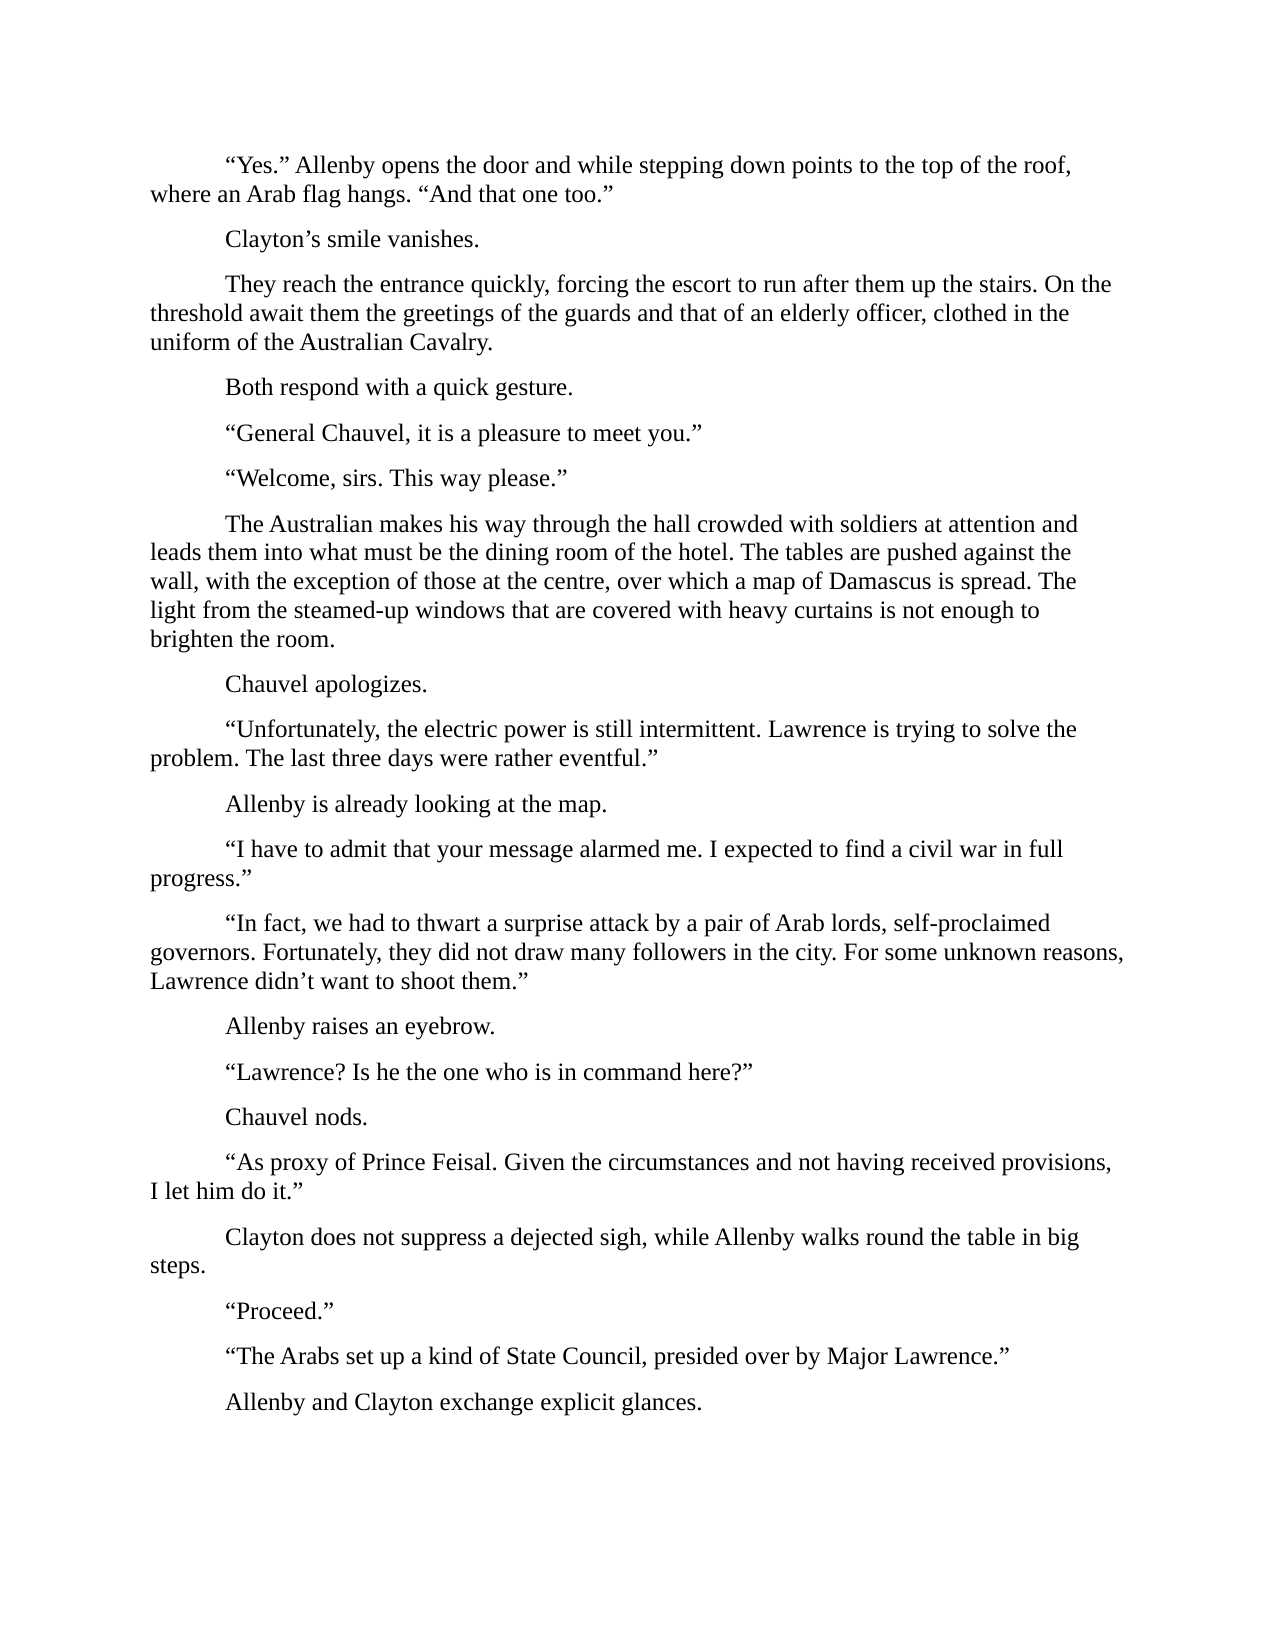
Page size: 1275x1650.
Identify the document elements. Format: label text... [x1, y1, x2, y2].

text “I have to admit that your message alarmed me. I expected to find a civil war in full progress.” [150, 834, 1125, 892]
text “As proxy of Prince Feisal. Given the circumstances and not having received provisions, I let him do it.” [150, 1147, 1125, 1205]
text “Unfortunately, the electric power is still intermittent. Lawrence is trying to solve the problem. The last three days were rather eventful.” [150, 714, 1125, 772]
text “In fact, we had to thwart a surprise attack by a pair of Arab lords, self-proclaimed governors. Fortunately, they did not draw many followers in the city. For some unknown reasons, Lawrence didn’t want to shoot them.” [150, 908, 1125, 994]
text Clayton does not suppress a dejected sigh, while Allenby walks round the table in big steps. [150, 1222, 1125, 1279]
text “General Chauvel, it is a pleasure to meet you.” [150, 418, 1125, 447]
text “The Arabs set up a kind of State Council, presided over by Major Lawrence.” [150, 1341, 1125, 1370]
text “Yes.” Allenby opens the door and while stepping down points to the top of the roof, where an Arab flag hangs. “And that one too.” [150, 150, 1125, 207]
text “Proceed.” [150, 1296, 1125, 1324]
text They reach the entrance quickly, forcing the escort to run after them up the stairs. On the threshold await them the greetings of the guards and that of an elderly officer, clothed in the uniform of the Australian Cavalry. [150, 269, 1125, 356]
text Both respond with a quick gesture. [150, 372, 1125, 401]
text Allenby is already looking at the map. [150, 789, 1125, 817]
text The Australian makes his way through the hall crowded with soldiers at attention and leads them into what must be the dining room of the hotel. The tables are pushed against the wall, with the exception of those at the centre, over which a map of Damascus is spread. The light from the steamed-up windows that are covered with heavy curtains is not enough to brighten the room. [150, 509, 1125, 652]
text Chauvel nods. [150, 1102, 1125, 1131]
text Allenby and Clayton exchange explicit glances. [150, 1387, 1125, 1415]
text Chauvel apologizes. [150, 669, 1125, 698]
text Clayton’s smile vanishes. [150, 224, 1125, 253]
text Allenby raises an eyebrow. [150, 1011, 1125, 1040]
text “Welcome, sirs. This way please.” [150, 463, 1125, 492]
text “Lawrence? Is he the one who is in command here?” [150, 1057, 1125, 1085]
